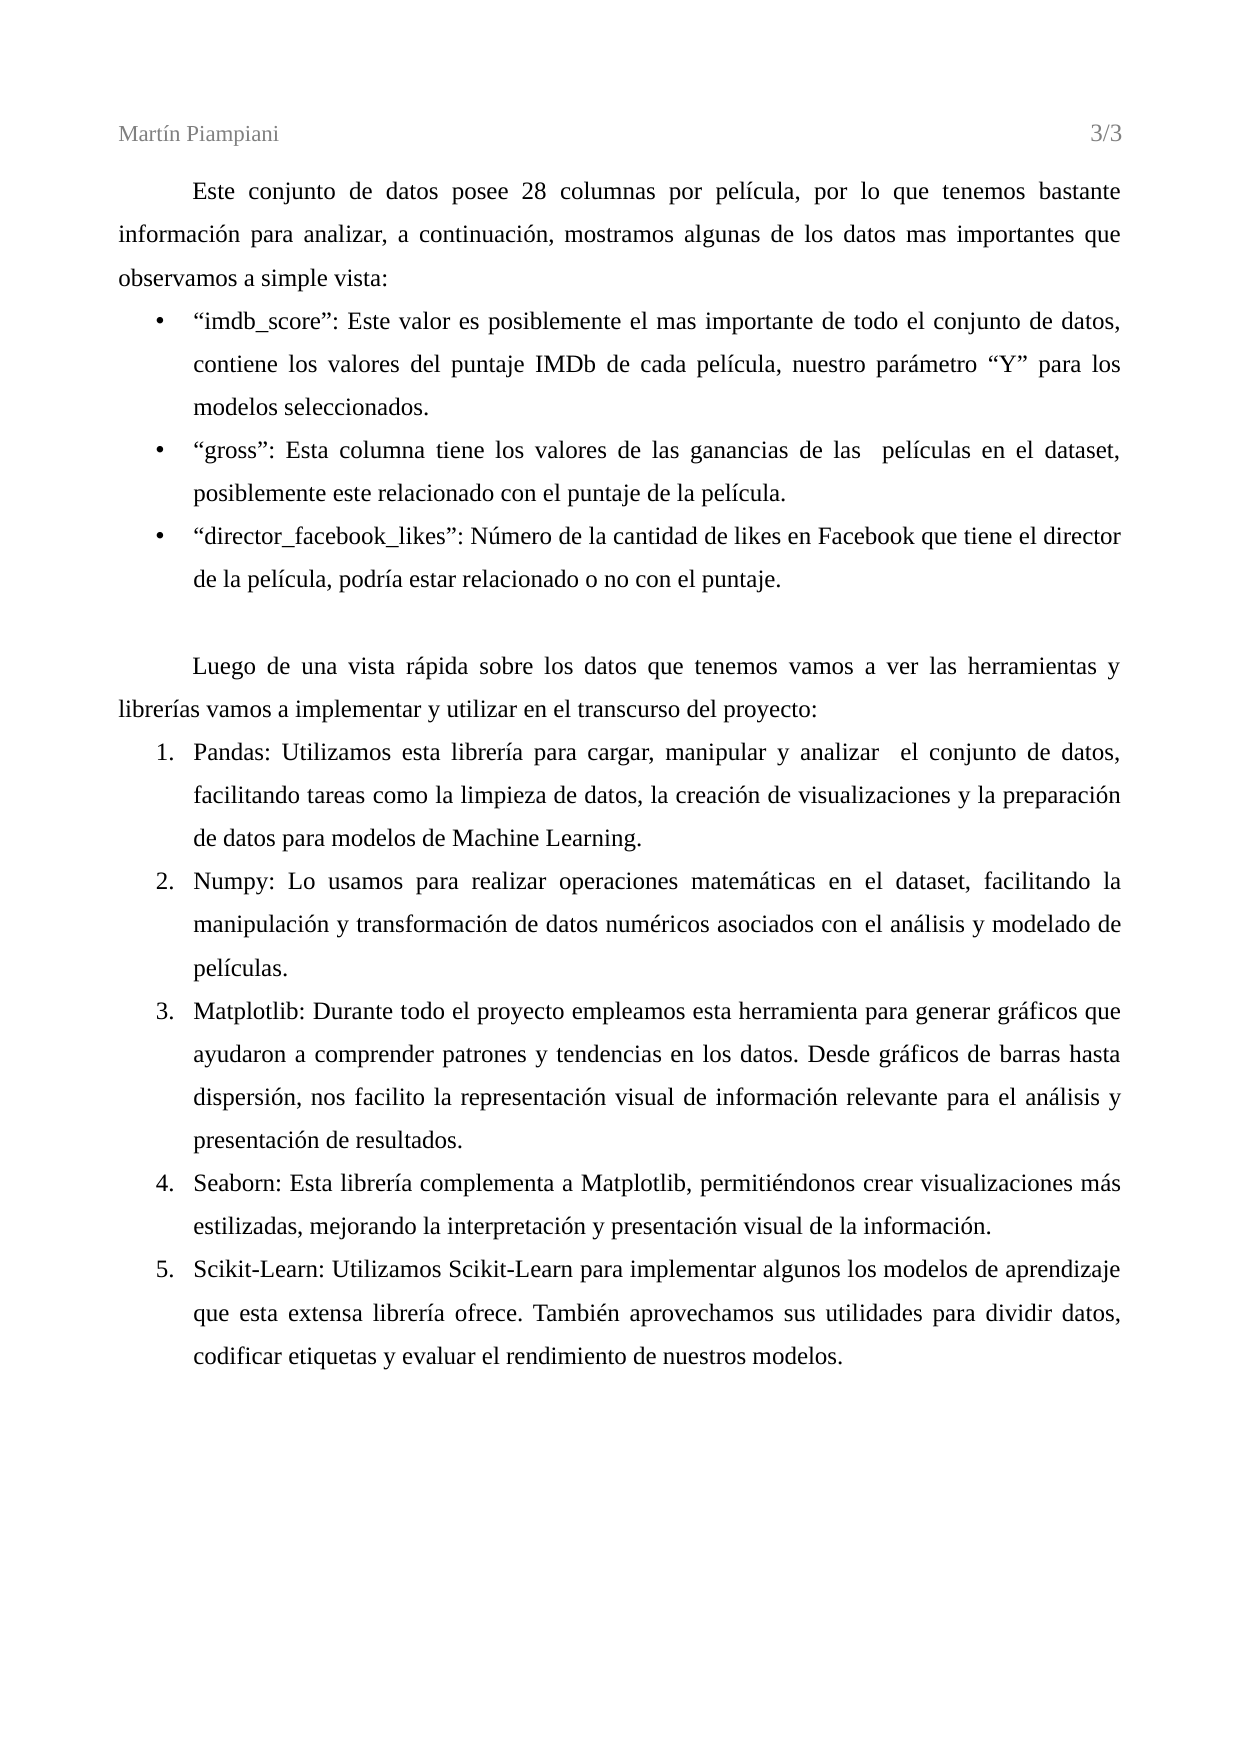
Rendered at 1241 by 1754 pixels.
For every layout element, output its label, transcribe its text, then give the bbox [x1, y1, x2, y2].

list Pandas: Utilizamos esta librería para cargar, manipular y analizar el conjunto de datos, facilitando tareas como la limpieza de datos, la creación de visualizaciones y la preparación de datos para modelos de Machine Learning. [156, 737, 1122, 852]
text Este conjunto de datos posee 28 columnas por película, por lo que tenemos bastante información para analizar, a continuación, mostramos algunas de los datos mas importantes que observamos a simple vista: [118, 176, 1122, 291]
list Matplotlib: Durante todo el proyecto empleamos esta herramienta para generar gráficos que ayudaron a comprender patrones y tendencias en los datos. Desde gráficos de barras hasta dispersión, nos facilito la representación visual de información relevante para el análisis y presentación de resultados. [156, 996, 1122, 1154]
list “imdb_score”: Este valor es posiblemente el mas importante de todo el conjunto de datos, contiene los valores del puntaje IMDb de cada película, nuestro parámetro “Y” para los modelos seleccionados. [156, 306, 1122, 421]
list “gross”: Esta columna tiene los valores de las ganancias de las películas en el dataset, posiblemente este relacionado con el puntaje de la película. [156, 435, 1122, 507]
list “director_facebook_likes”: Número de la cantidad de likes en Facebook que tiene el director de la película, podría estar relacionado o no con el puntaje. [156, 521, 1122, 593]
list Scikit-Learn: Utilizamos Scikit-Learn para implementar algunos los modelos de aprendizaje que esta extensa librería ofrece. También aprovechamos sus utilidades para dividir datos, codificar etiquetas y evaluar el rendimiento de nuestros modelos. [156, 1254, 1122, 1369]
list Numpy: Lo usamos para realizar operaciones matemáticas en el dataset, facilitando la manipulación y transformación de datos numéricos asociados con el análisis y modelado de películas. [156, 866, 1122, 981]
text Luego de una vista rápida sobre los datos que tenemos vamos a ver las herramientas y librerías vamos a implementar y utilizar en el transcurso del proyecto: [118, 651, 1122, 723]
list Seaborn: Esta librería complementa a Matplotlib, permitiéndonos crear visualizaciones más estilizadas, mejorando la interpretación y presentación visual de la información. [156, 1168, 1122, 1240]
